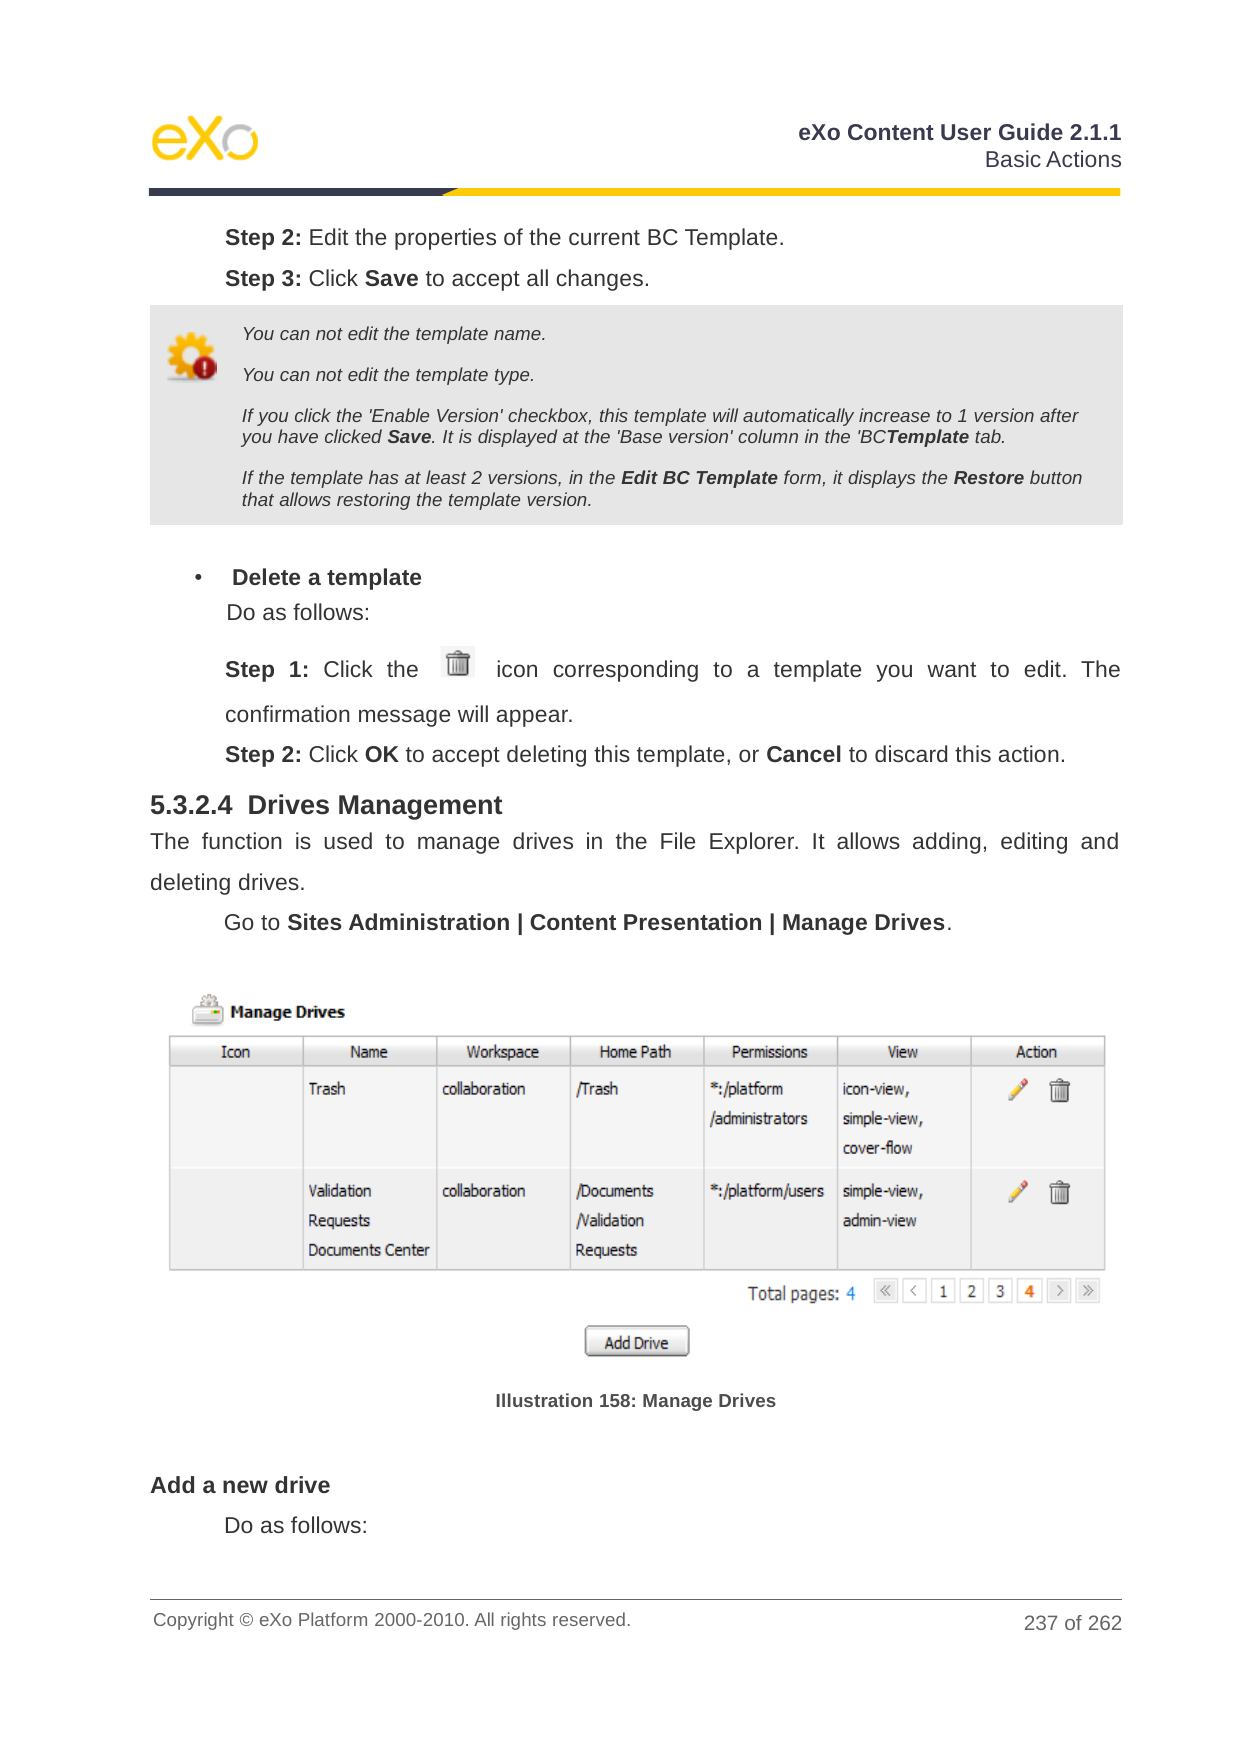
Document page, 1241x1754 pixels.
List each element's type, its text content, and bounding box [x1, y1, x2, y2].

picture [162, 985, 1110, 1361]
table_header You can not edit the template name. You can not edit the template type. If you click the 'Enable Version' checkbox, this template will automatically increase to 1 version after you have clicked Save. It is displayed at the 'Base version' column in the 'BCTemplate tab. If the template has at least 2 versions, in the Edit BC Template form, it displays the Restore button that allows restoring the template version. [237, 306, 1122, 524]
list Step 2: Click OK to accept deleting this template, or Cancel to discard this action. [187, 741, 1122, 768]
text Do as follows: [224, 1511, 1122, 1538]
table_header [217, 333, 236, 382]
list Step 2: Edit the properties of the current BC Template. [187, 223, 1122, 251]
table_header [151, 306, 236, 332]
picture [148, 188, 1121, 196]
list Step 1: Click the icon corresponding to a template you want to edit. The confirmation message will appear. [187, 639, 1122, 727]
subtitle Drives Management [150, 789, 1122, 820]
picture [152, 115, 259, 161]
text [163, 977, 1108, 985]
picture [167, 332, 217, 383]
table_header [151, 333, 167, 382]
list Step 3: Click Save to accept all changes. [187, 264, 1122, 291]
table_header [151, 383, 236, 524]
list Delete a template [194, 563, 1122, 591]
text Illustration 160: Manage Drives [163, 1361, 1108, 1412]
text Go to Sites Administration | Content Presentation | Manage Drives. [150, 909, 1122, 936]
subtitle Add a new drive [45, 1471, 1122, 1499]
text The function is used to manage drives in the File Explorer. It allows adding, editing and deleting drives. [150, 827, 1122, 895]
list Do as follows: [189, 598, 1122, 625]
picture [440, 646, 475, 679]
